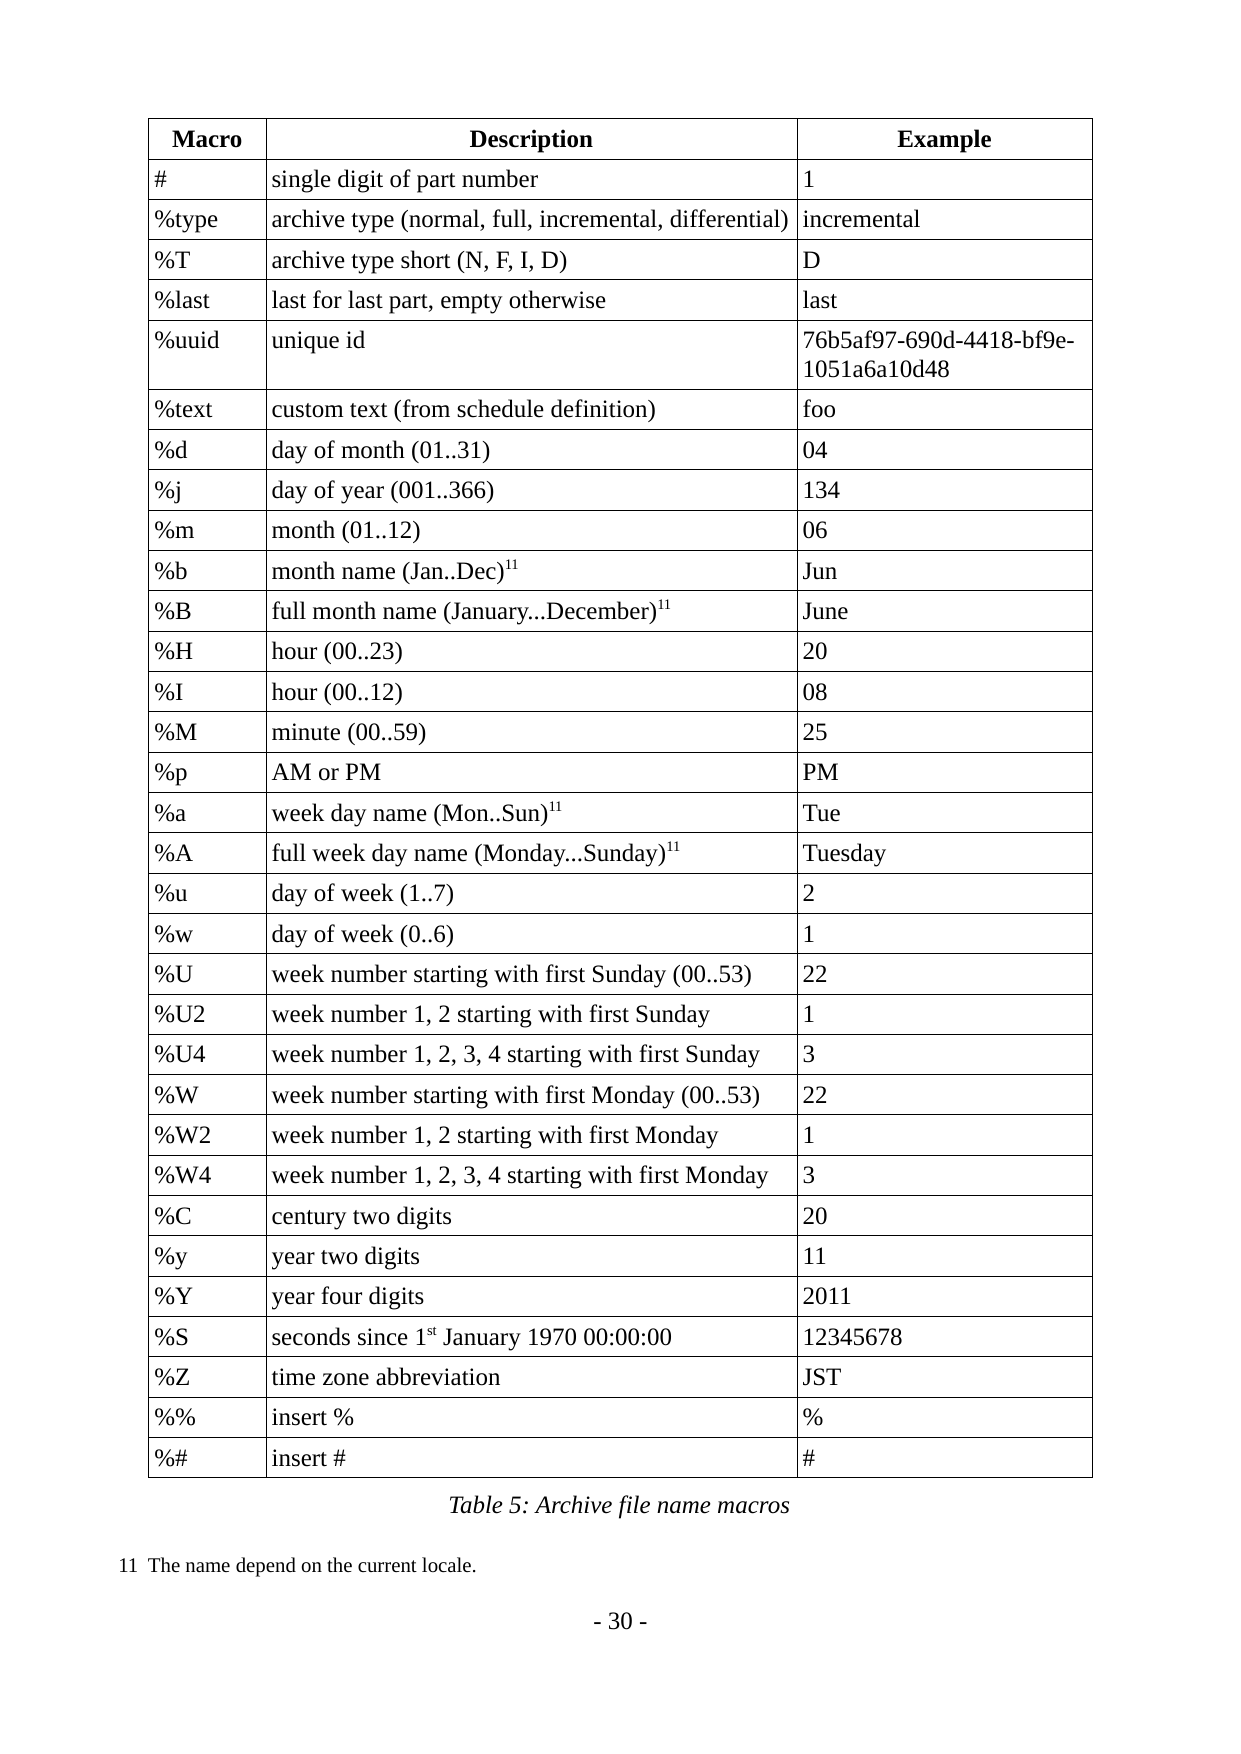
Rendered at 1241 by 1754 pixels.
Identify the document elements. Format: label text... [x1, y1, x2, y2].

table_cell 22 [798, 954, 1092, 993]
table_cell 134 [798, 470, 1092, 510]
table_cell Tuesday [798, 833, 1092, 872]
table_cell full week day name (Monday...Sunday)11 [267, 833, 797, 872]
table_cell 2011 [798, 1277, 1092, 1316]
table_cell %M [149, 712, 266, 752]
table_cell 1 [798, 160, 1092, 199]
table_cell %Y [149, 1277, 266, 1316]
table_cell 25 [798, 712, 1092, 752]
table_cell %W2 [149, 1115, 266, 1155]
table_cell %U4 [149, 1035, 266, 1074]
table_header Example [798, 119, 1092, 158]
table_cell week number 1, 2, 3, 4 starting with first Monday [267, 1156, 797, 1195]
table_cell last for last part, empty otherwise [267, 280, 797, 320]
table_cell %d [149, 430, 266, 469]
table_cell %W [149, 1075, 266, 1114]
table_cell %y [149, 1236, 266, 1276]
table_cell %p [149, 753, 266, 792]
table_cell insert % [267, 1398, 797, 1437]
table_cell 20 [798, 1196, 1092, 1235]
table_cell last [798, 280, 1092, 320]
table_cell time zone abbreviation [267, 1357, 797, 1397]
table_cell %a [149, 793, 266, 832]
table_cell week number 1, 2, 3, 4 starting with first Sunday [267, 1035, 797, 1074]
table_cell 12345678 [798, 1317, 1092, 1356]
table_cell %m [149, 511, 266, 550]
table_cell single digit of part number [267, 160, 797, 199]
table_cell 22 [798, 1075, 1092, 1114]
table_cell day of week (1..7) [267, 874, 797, 913]
table_cell century two digits [267, 1196, 797, 1235]
table_cell PM [798, 753, 1092, 792]
table_cell %U2 [149, 995, 266, 1034]
table_cell JST [798, 1357, 1092, 1397]
table_cell 1 [798, 995, 1092, 1034]
table_cell 1 [798, 914, 1092, 953]
table_cell custom text (from schedule definition) [267, 390, 797, 429]
table_cell %text [149, 390, 266, 429]
table_cell %b [149, 551, 266, 590]
table_cell 20 [798, 632, 1092, 671]
table_cell day of month (01..31) [267, 430, 797, 469]
table_cell seconds since 1st January 1970 00:00:00 [267, 1317, 797, 1356]
table_cell %type [149, 200, 266, 239]
table_cell Jun [798, 551, 1092, 590]
table_cell D [798, 240, 1092, 279]
table_cell insert # [267, 1438, 797, 1477]
table_cell week number starting with first Monday (00..53) [267, 1075, 797, 1114]
table_cell 76b5af97-690d-4418-bf9e-1051a6a10d48 [798, 321, 1092, 389]
table_cell month name (Jan..Dec) [267, 551, 797, 590]
table_cell June [798, 591, 1092, 631]
table_cell 11 [798, 1236, 1092, 1276]
table_cell # [798, 1438, 1092, 1477]
table_cell hour (00..12) [267, 672, 797, 711]
table_cell # [149, 160, 266, 199]
table_cell Tue [798, 793, 1092, 832]
table_cell %% [149, 1398, 266, 1437]
table_cell archive type short (N, F, I, D) [267, 240, 797, 279]
table_cell % [798, 1398, 1092, 1437]
table_cell %last [149, 280, 266, 320]
table_cell incremental [798, 200, 1092, 239]
table_cell 04 [798, 430, 1092, 469]
table_cell year four digits [267, 1277, 797, 1316]
table_cell year two digits [267, 1236, 797, 1276]
table_cell 3 [798, 1035, 1092, 1074]
table_cell %Z [149, 1357, 266, 1397]
table_cell %B [149, 591, 266, 631]
table_cell 3 [798, 1156, 1092, 1195]
table_cell %# [149, 1438, 266, 1477]
table_cell foo [798, 390, 1092, 429]
table_cell %A [149, 833, 266, 872]
table_cell month (01..12) [267, 511, 797, 550]
table_cell week number starting with first Sunday (00..53) [267, 954, 797, 993]
table_cell %uuid [149, 321, 266, 389]
table_cell unique id [267, 321, 797, 389]
table_cell week day name (Mon..Sun)11 [267, 793, 797, 832]
table_cell hour (00..23) [267, 632, 797, 671]
table_cell AM or PM [267, 753, 797, 792]
table_header Description [267, 119, 797, 158]
table_cell %C [149, 1196, 266, 1235]
table_cell %j [149, 470, 266, 510]
table_cell %W4 [149, 1156, 266, 1195]
table_cell 2 [798, 874, 1092, 913]
table_cell week number 1, 2 starting with first Sunday [267, 995, 797, 1034]
table_cell %u [149, 874, 266, 913]
table_cell %I [149, 672, 266, 711]
table_cell %H [149, 632, 266, 671]
table_cell week number 1, 2 starting with first Monday [267, 1115, 797, 1155]
table_cell 06 [798, 511, 1092, 550]
table_cell full month name (January...December)11 [267, 591, 797, 631]
table_cell day of year (001..366) [267, 470, 797, 510]
table_cell 08 [798, 672, 1092, 711]
table_cell day of week (0..6) [267, 914, 797, 953]
table_header Macro [149, 119, 266, 158]
table_cell 1 [798, 1115, 1092, 1155]
table_cell archive type (normal, full, incremental, differential) [267, 200, 797, 239]
table_cell minute (00..59) [267, 712, 797, 752]
table_cell %S [149, 1317, 266, 1356]
text Table 5: Archive file name macros [118, 1490, 1122, 1518]
table_cell %T [149, 240, 266, 279]
table_cell %U [149, 954, 266, 993]
table_cell %w [149, 914, 266, 953]
